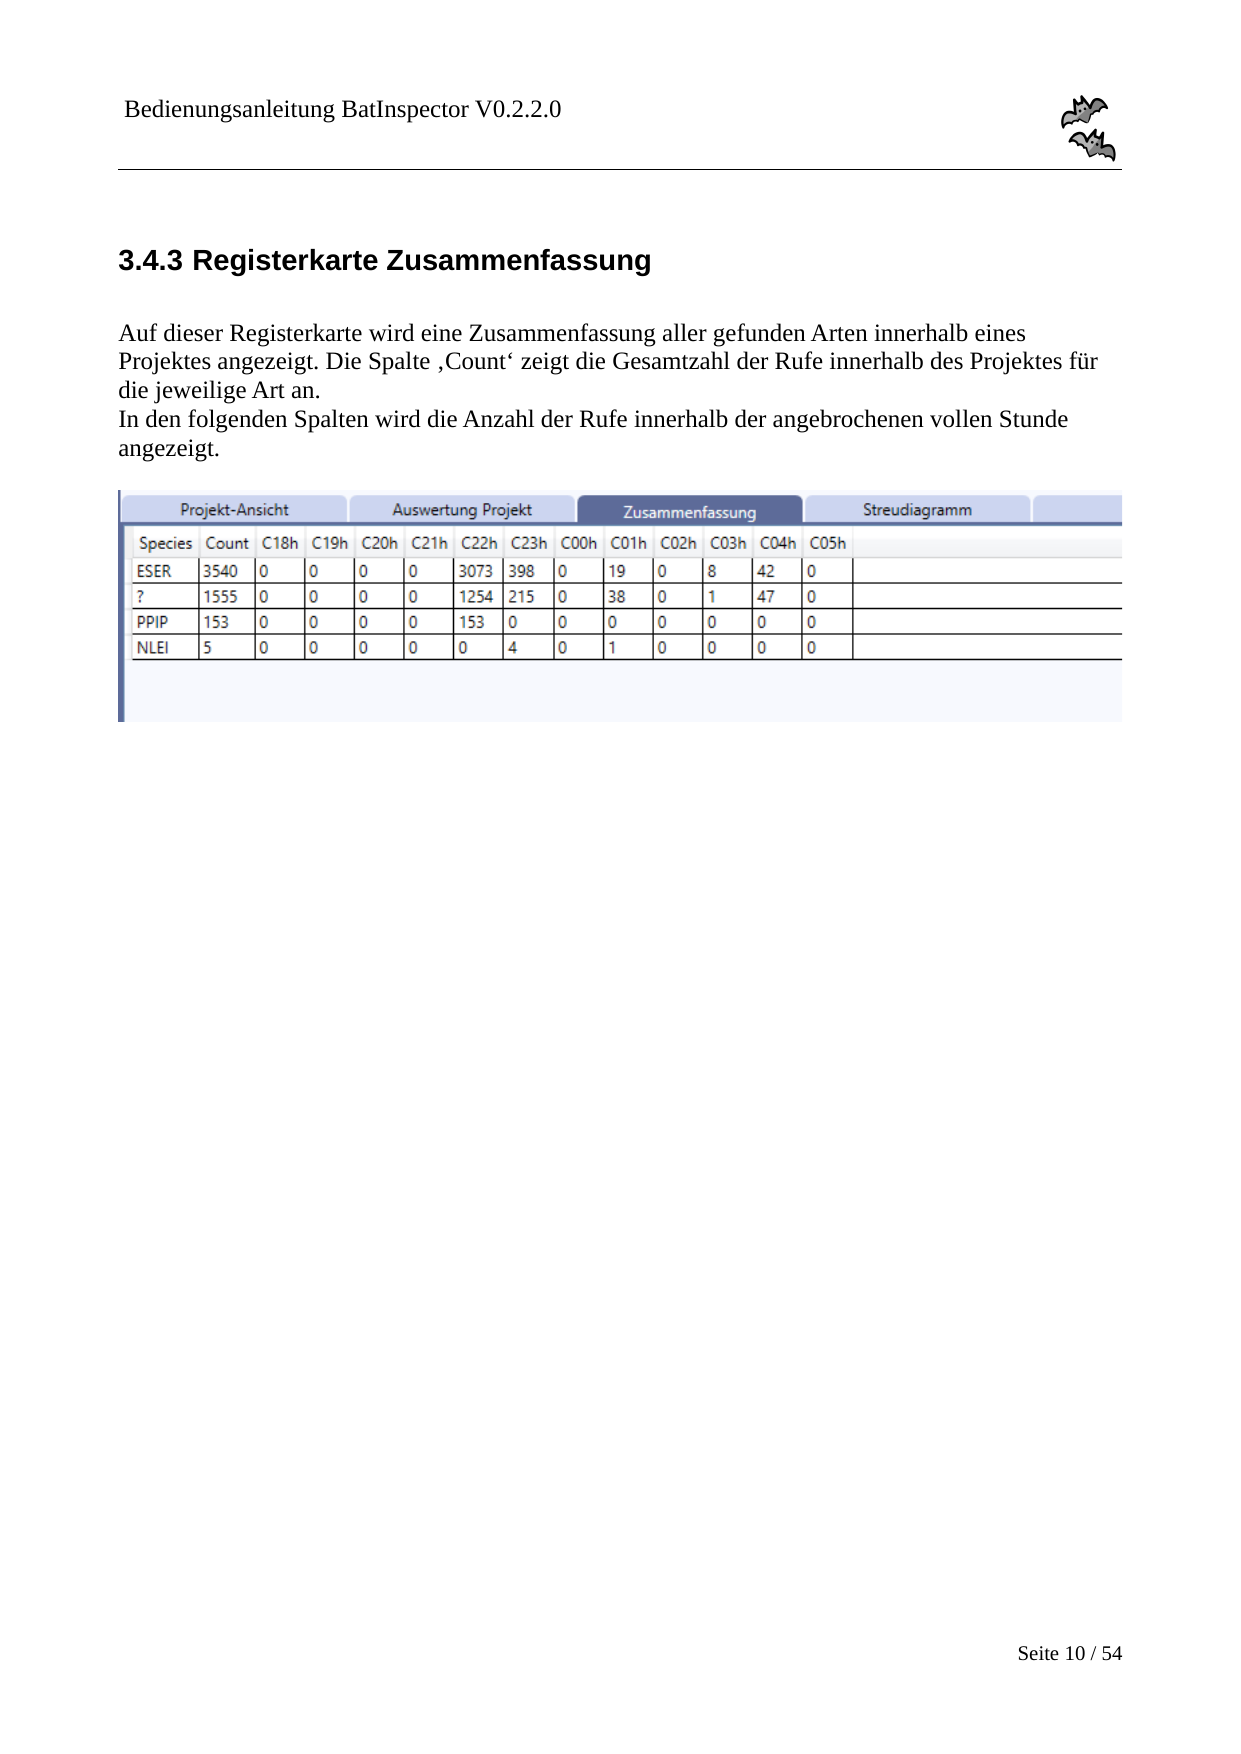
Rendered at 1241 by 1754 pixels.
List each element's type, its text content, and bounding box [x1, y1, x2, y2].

picture [118, 490, 1123, 722]
subtitle Registerkarte Zusammenfassung [118, 243, 1122, 276]
text Auf dieser Registerkarte wird eine Zusammenfassung aller gefunden Arten innerhalb eines Projektes angezeigt. Die Spalte ‚Count‘ zeigt die Gesamtzahl der Rufe innerhalb des Projektes für die jeweilige Art an. [118, 318, 1122, 404]
text In den folgenden Spalten wird die Anzahl der Rufe innerhalb der angebrochenen vollen Stunde angezeigt. [118, 404, 1122, 461]
picture [1057, 95, 1120, 162]
